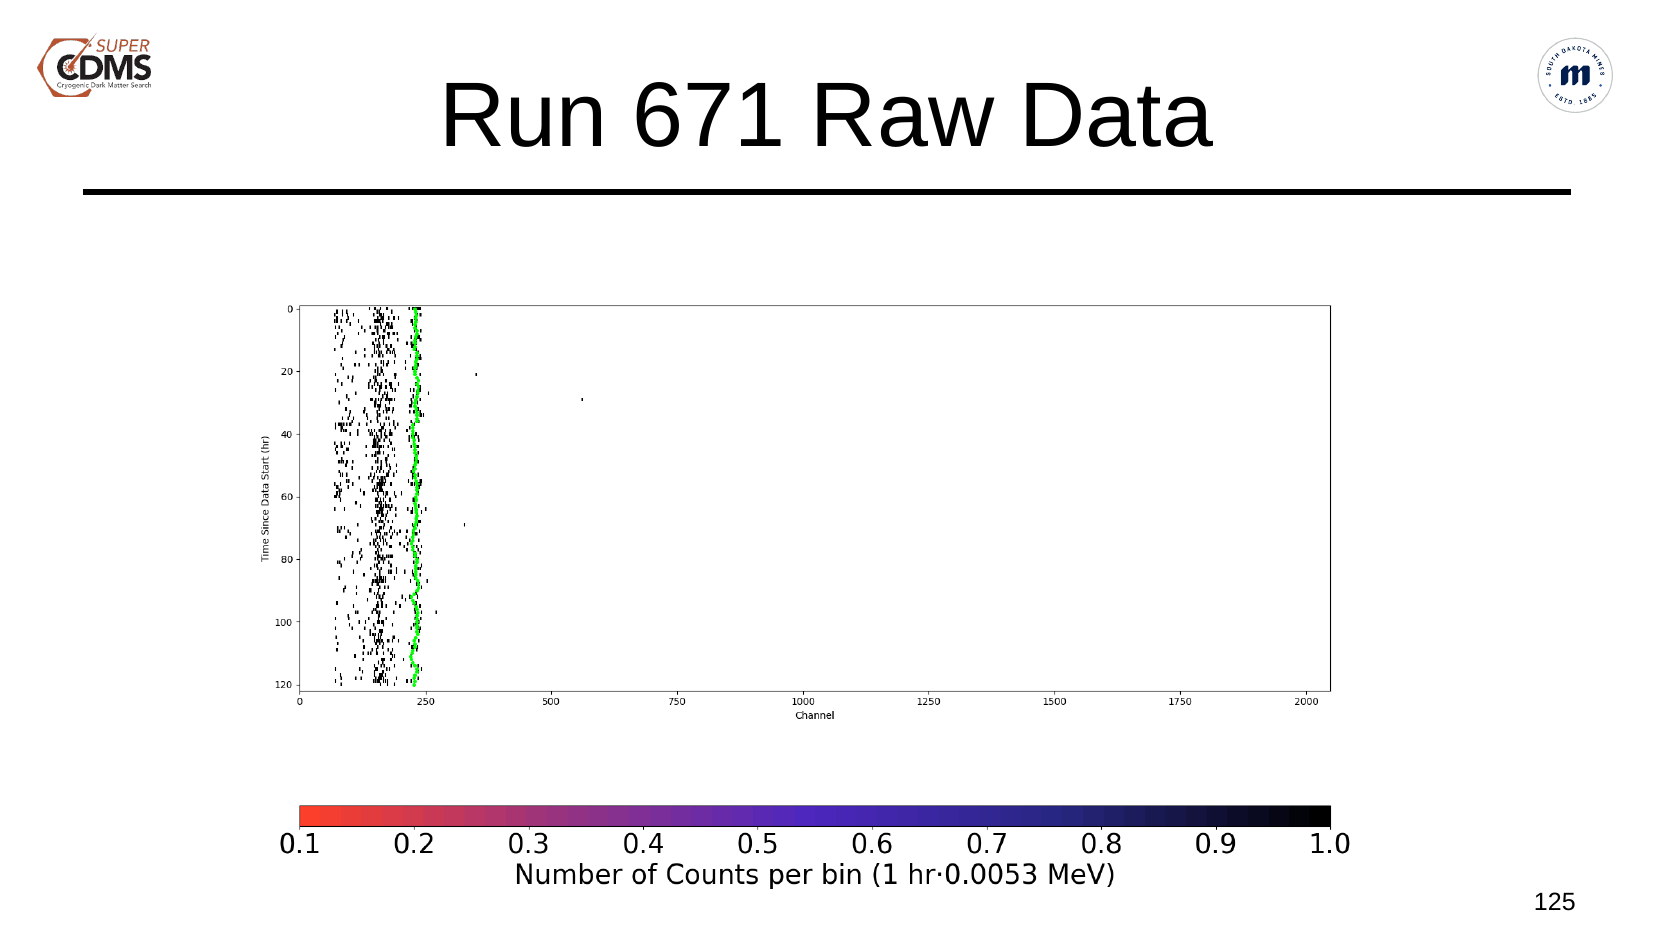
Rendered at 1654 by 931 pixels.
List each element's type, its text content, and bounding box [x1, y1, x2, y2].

picture [37, 32, 151, 97]
title Run 671 Raw Data [82, 37, 1571, 193]
picture [1571, 37, 1613, 113]
picture [133, 224, 1463, 901]
